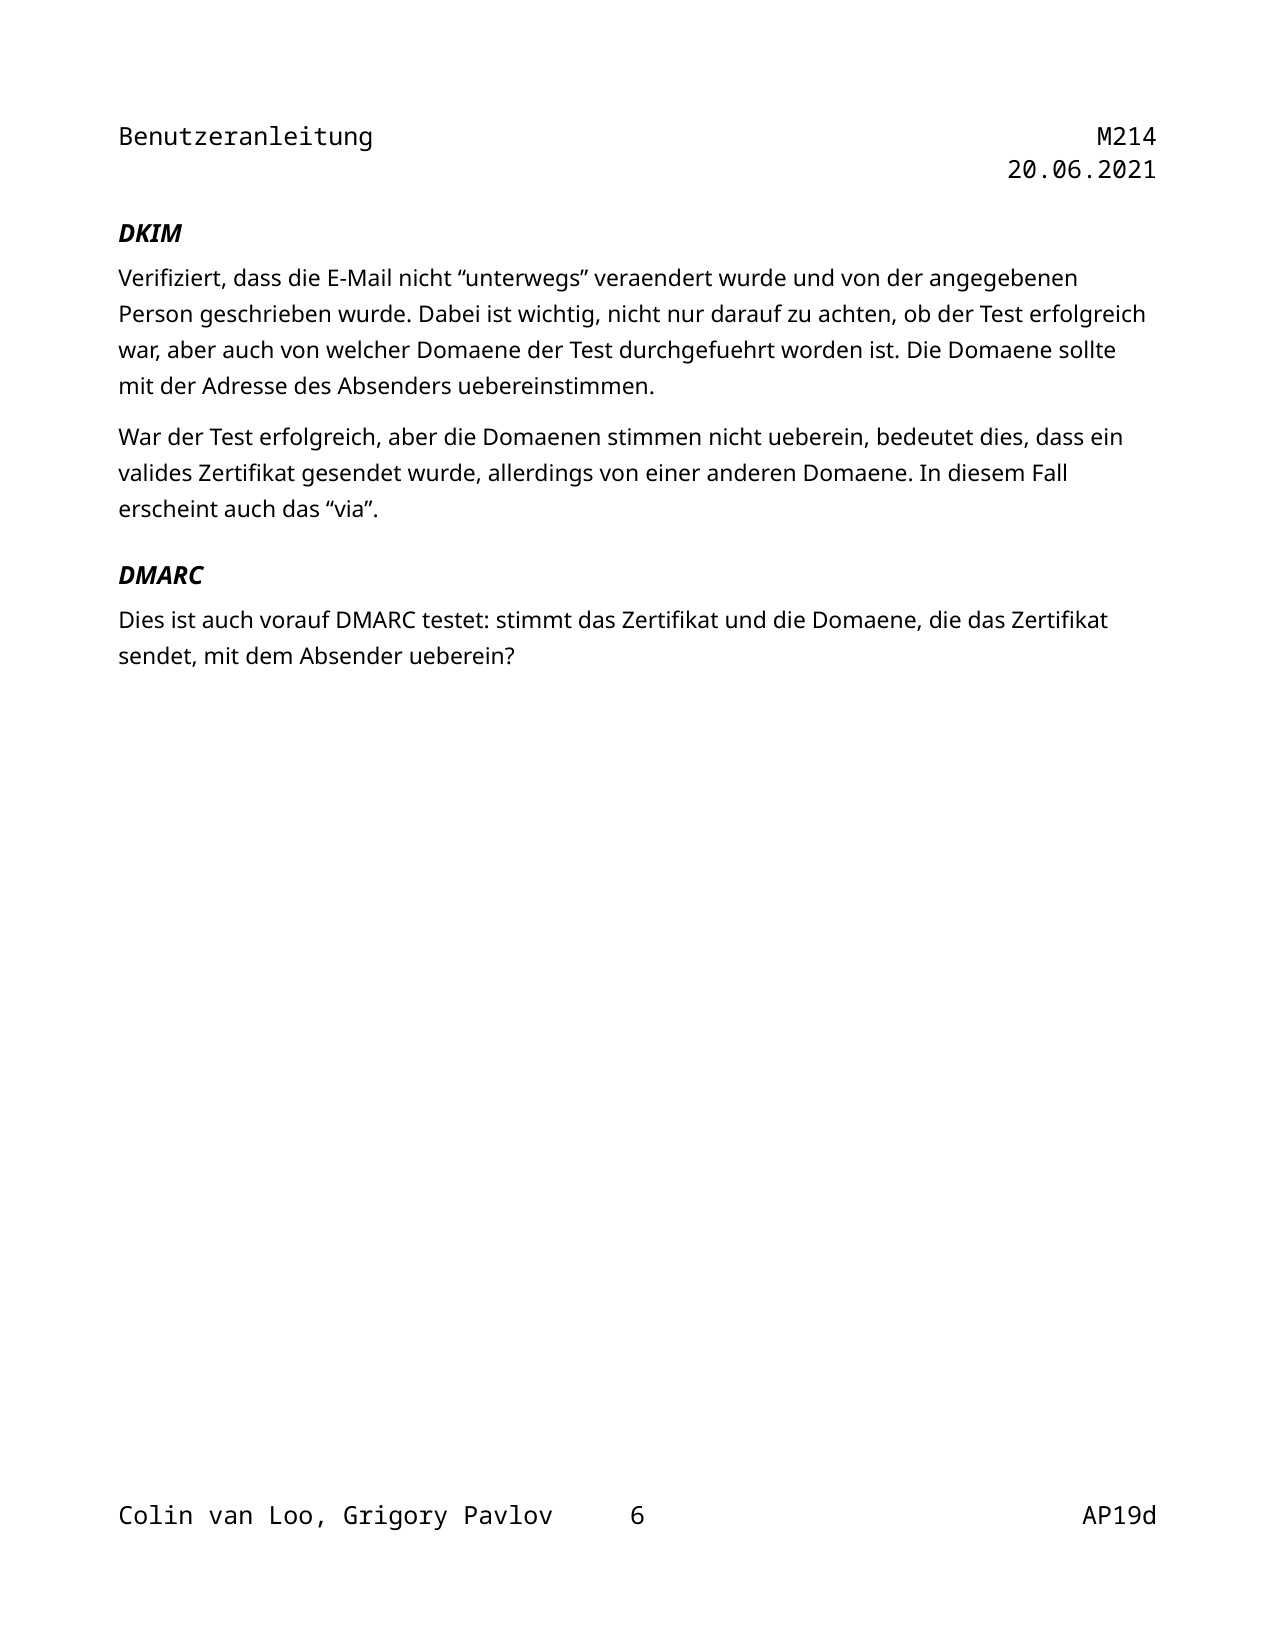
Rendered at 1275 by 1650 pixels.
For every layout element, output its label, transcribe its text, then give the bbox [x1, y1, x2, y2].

text War der Test erfolgreich, aber die Domaenen stimmen nicht ueberein, bedeutet dies, dass ein valides Zertifikat gesendet wurde, allerdings von einer anderen Domaene. In diesem Fall erscheint auch das “via”. [118, 421, 1157, 524]
subtitle DMARC [118, 558, 1157, 592]
text Dies ist auch vorauf DMARC testet: stimmt das Zertifikat und die Domaene, die das Zertifikat sendet, mit dem Absender ueberein? [118, 604, 1157, 671]
text Verifiziert, dass die E-Mail nicht “unterwegs” veraendert wurde und von der angegebenen Person geschrieben wurde. Dabei ist wichtig, nicht nur darauf zu achten, ob der Test erfolgreich war, aber auch von welcher Domaene der Test durchgefuehrt worden ist. Die Domaene sollte mit der Adresse des Absenders uebereinstimmen. [118, 262, 1157, 401]
subtitle DKIM [118, 216, 1157, 250]
